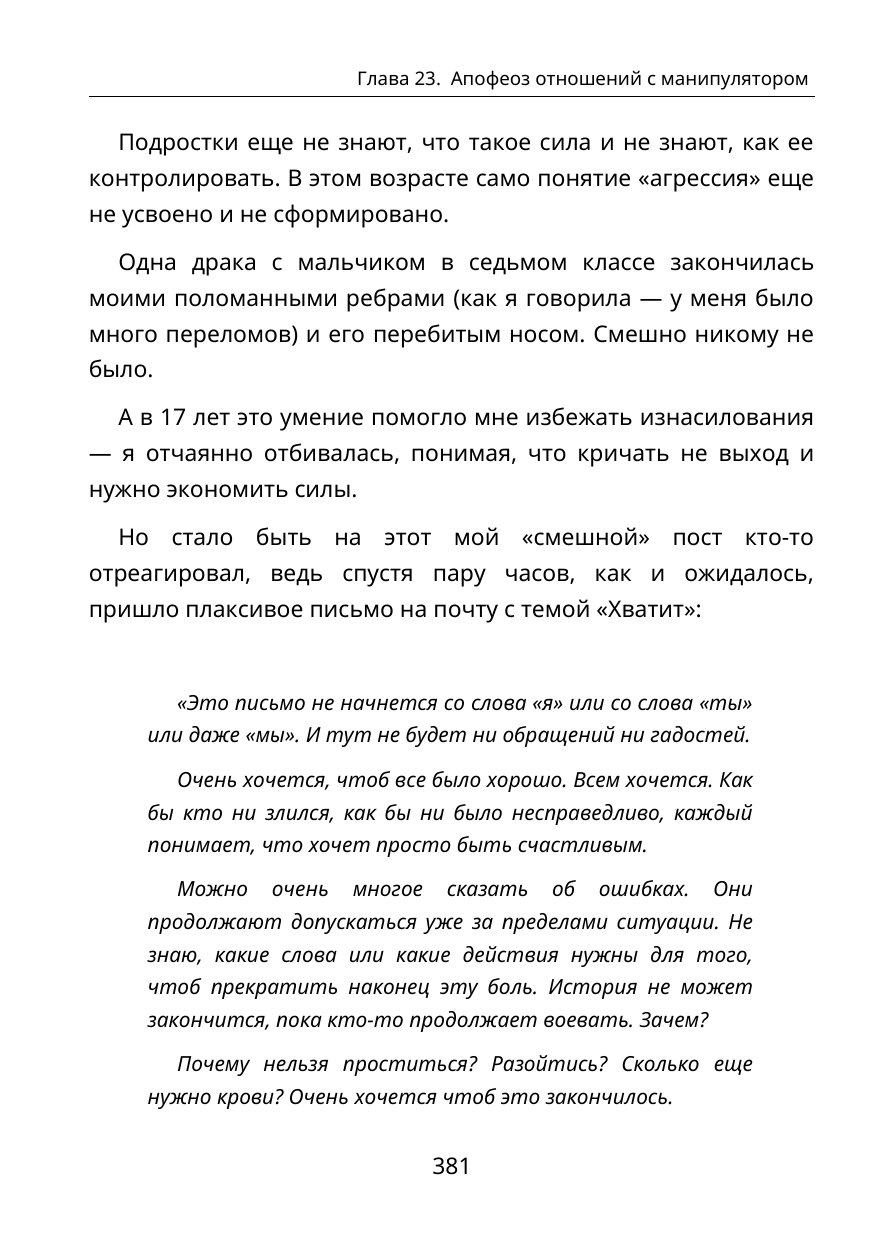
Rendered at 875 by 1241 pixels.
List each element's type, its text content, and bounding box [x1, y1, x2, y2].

text Подростки еще не знают, что такое сила и не знают, как ее контролировать. В этом возрасте само понятие «агрессия» еще не усвоено и не сформировано. [88, 126, 815, 229]
text «Это письмо не начнется со слова «я» или со слова «ты» или даже «мы». И тут не будет ни обращений ни гадостей. [147, 688, 756, 749]
text Очень хочется, чтоб все было хорошо. Всем хочется. Как бы кто ни злился, как бы ни было несправедливо, каждый понимает, что хочет просто быть счастливым. [147, 765, 756, 859]
text Одна драка с мальчиком в седьмом классе закончилась моими поломанными ребрами (как я говорила — у меня было много переломов) и его перебитым носом. Смешно никому не было. [88, 246, 815, 385]
text Но стало быть на этот мой «смешной» пост кто-то отреагировал, ведь спустя пару часов, как и ожидалось, пришло плаксивое письмо на почту с темой «Хватит»: [88, 521, 815, 624]
text Можно очень многое сказать об ошибках. Они продолжают допускаться уже за пределами ситуации. Не знаю, какие слова или какие действия нужны для того, чтоб прекратить наконец эту боль. История не может закончится, пока кто-то продолжает воевать. Зачем? [147, 874, 756, 1033]
text Почему нельзя проститься? Разойтись? Сколько еще нужно крови? Очень хочется чтоб это закончилось. [147, 1049, 756, 1110]
text А в 17 лет это умение помогло мне избежать изнасилования — я отчаянно отбивалась, понимая, что кричать не выход и нужно экономить силы. [88, 401, 815, 504]
